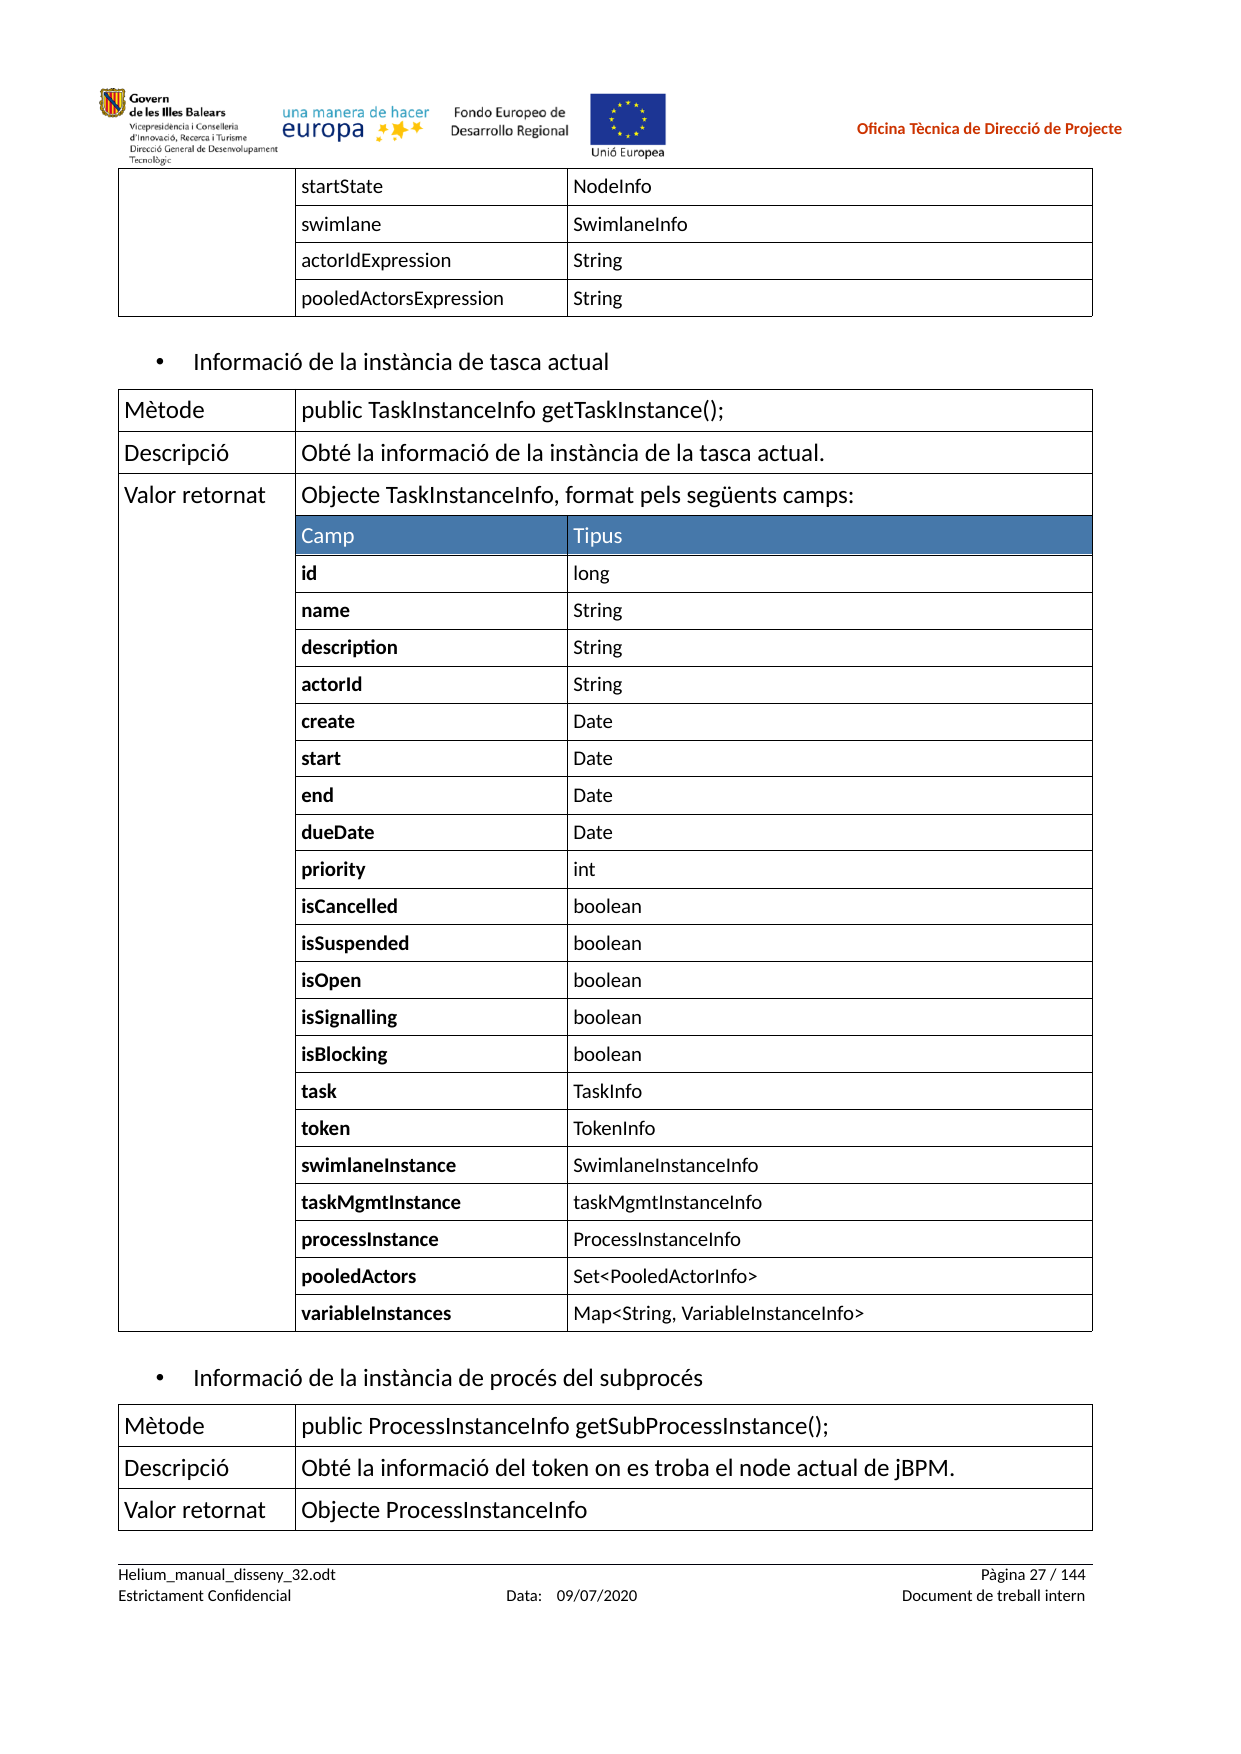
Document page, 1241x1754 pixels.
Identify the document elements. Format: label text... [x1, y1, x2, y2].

table_cell name [296, 593, 567, 628]
table_cell SwimlaneInfo [568, 206, 1092, 242]
table_cell id [296, 556, 567, 592]
table_cell TokenInfo [568, 1110, 1092, 1146]
table_cell processInstance [296, 1221, 567, 1257]
table_cell Date [568, 741, 1092, 776]
table_cell Set<PooledActorInfo> [568, 1258, 1092, 1294]
table_cell String [568, 243, 1092, 279]
table_cell String [568, 667, 1092, 702]
table_cell actorIdExpression [296, 243, 567, 279]
table_cell isCancelled [296, 889, 567, 924]
table_cell isSignalling [296, 999, 567, 1035]
table_cell boolean [568, 999, 1092, 1035]
list Informació de la instància de tasca actual [156, 346, 1122, 377]
table_header public ProcessInstanceInfo getSubProcessInstance(); [296, 1405, 1092, 1446]
table_cell TaskInfo [568, 1073, 1092, 1109]
table_cell Obté la informació del token on es troba el node actual de jBPM. [296, 1447, 1092, 1488]
table_header Mètode [119, 390, 295, 431]
table_cell NodeInfo [568, 169, 1092, 205]
table_cell start [296, 741, 567, 776]
table_cell priority [296, 851, 567, 887]
table_cell description [296, 630, 567, 666]
table_cell Objecte ProcessInstanceInfo [296, 1489, 1092, 1530]
list Informació de la instància de procés del subprocés [156, 1362, 1122, 1392]
table_cell startState [296, 169, 567, 205]
table_cell SwimlaneInstanceInfo [568, 1147, 1092, 1183]
table_cell end [296, 777, 567, 813]
table_cell int [568, 851, 1092, 887]
table_cell Valor retornat [119, 474, 295, 1331]
table_cell swimlaneInstance [296, 1147, 567, 1183]
table_cell pooledActorsExpression [296, 280, 567, 316]
table_cell token [296, 1110, 567, 1146]
table_cell dueDate [296, 815, 567, 850]
table_cell pooledActors [296, 1258, 567, 1294]
table_cell Date [568, 777, 1092, 813]
table_cell isBlocking [296, 1036, 567, 1072]
table_cell Tipus [568, 516, 1092, 554]
table_cell Descripció [119, 432, 295, 473]
table_cell String [568, 630, 1092, 666]
table_cell Camp [296, 516, 567, 554]
picture [99, 87, 668, 166]
table_cell isOpen [296, 962, 567, 998]
table_cell Obté la informació de la instància de la tasca actual. [296, 432, 1092, 473]
table_cell boolean [568, 962, 1092, 998]
table_cell variableInstances [296, 1295, 567, 1331]
table_cell [119, 169, 295, 316]
table_cell boolean [568, 1036, 1092, 1072]
table_cell Date [568, 704, 1092, 739]
table_cell Descripció [119, 1447, 295, 1488]
table_cell boolean [568, 889, 1092, 924]
table_cell String [568, 280, 1092, 316]
table_cell ProcessInstanceInfo [568, 1221, 1092, 1257]
table_cell Date [568, 815, 1092, 850]
table_cell task [296, 1073, 567, 1109]
table_cell swimlane [296, 206, 567, 242]
table_cell create [296, 704, 567, 739]
table_cell actorId [296, 667, 567, 702]
table_cell isSuspended [296, 925, 567, 961]
table_cell long [568, 556, 1092, 592]
table_cell boolean [568, 925, 1092, 961]
table_cell Valor retornat [119, 1489, 295, 1530]
table_cell String [568, 593, 1092, 628]
table_cell Objecte TaskInstanceInfo, format pels següents camps: [296, 474, 1092, 515]
table_header public TaskInstanceInfo getTaskInstance(); [296, 390, 1092, 431]
table_header Mètode [119, 1405, 295, 1446]
table_cell Map<String, VariableInstanceInfo> [568, 1295, 1092, 1331]
table_cell taskMgmtInstanceInfo [568, 1184, 1092, 1220]
table_cell taskMgmtInstance [296, 1184, 567, 1220]
